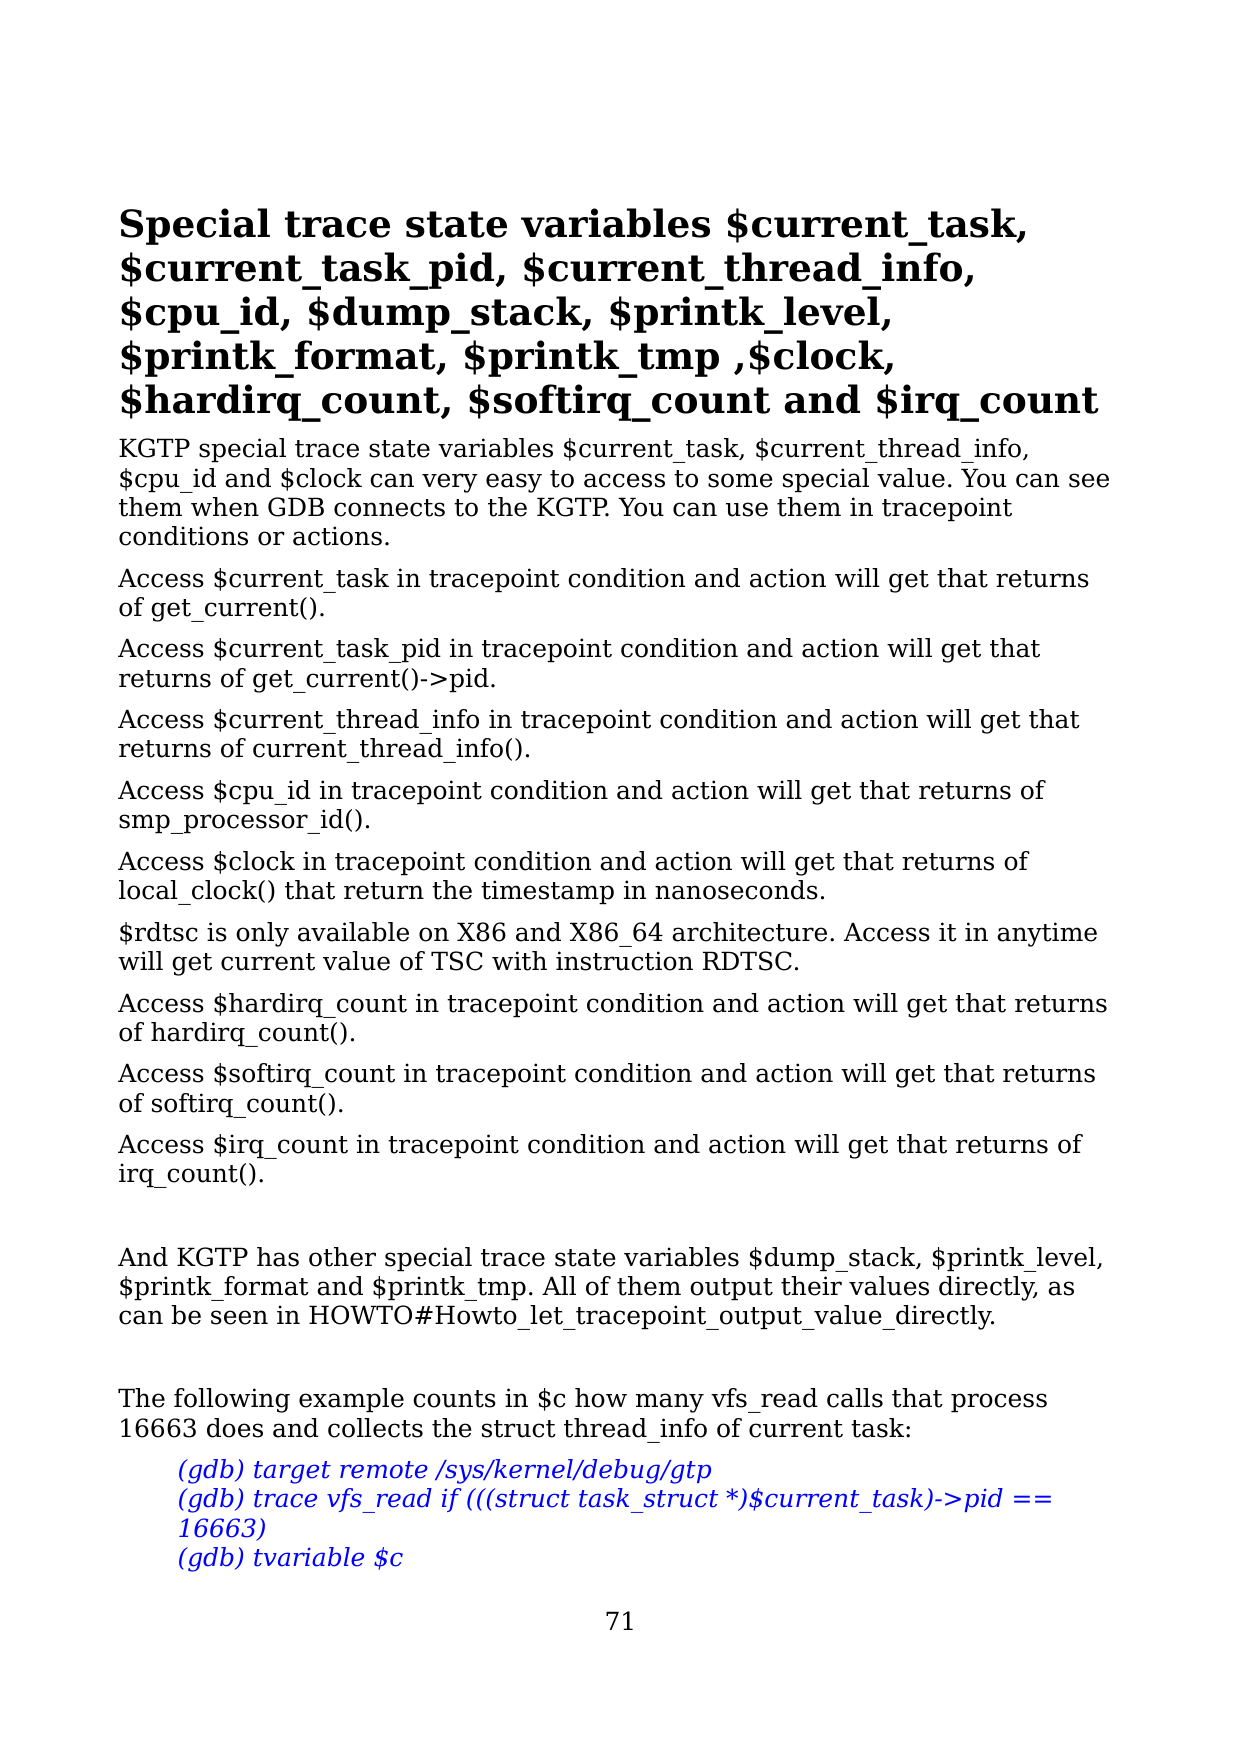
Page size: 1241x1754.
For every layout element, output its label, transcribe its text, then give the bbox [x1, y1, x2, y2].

text Access $cpu_id in tracepoint condition and action will get that returns of smp_processor_id(). [118, 776, 1122, 834]
text (gdb) target remote /sys/kernel/debug/gtp [177, 1455, 1063, 1484]
text (gdb) tvariable $c [177, 1543, 1063, 1572]
text (gdb) trace vfs_read if (((struct task_struct *)$current_task)->pid == 16663) [177, 1484, 1063, 1543]
text Access $irq_count in tracepoint condition and action will get that returns of irq_count(). [118, 1130, 1122, 1189]
text Access $hardirq_count in tracepoint condition and action will get that returns of hardirq_count(). [118, 989, 1122, 1047]
text Access $current_task in tracepoint condition and action will get that returns of get_current(). [118, 564, 1122, 622]
text Access $current_thread_info in tracepoint condition and action will get that returns of current_thread_info(). [118, 705, 1122, 764]
text And KGTP has other special trace state variables $dump_stack, $printk_level, $printk_format and $printk_tmp. All of them output their values directly, as can be seen in HOWTO#Howto_let_tracepoint_output_value_directly. [118, 1243, 1122, 1330]
text Access $current_task_pid in tracepoint condition and action will get that returns of get_current()->pid. [118, 634, 1122, 693]
text The following example counts in $c how many vfs_read calls that process 16663 does and collects the struct thread_info of current task: [118, 1384, 1122, 1443]
subtitle Special trace state variables $current_task, $current_task_pid, $current_thread_info, $cpu_id, $dump_stack, $printk_level, $printk_format, $printk_tmp ,$clock, $hardirq_count, $softirq_count and $irq_count [118, 202, 1122, 422]
text $rdtsc is only available on X86 and X86_64 architecture. Access it in anytime will get current value of TSC with instruction RDTSC. [118, 918, 1122, 976]
text KGTP special trace state variables $current_task, $current_thread_info, $cpu_id and $clock can very easy to access to some special value. You can see them when GDB connects to the KGTP. You can use them in tracepoint conditions or actions. [118, 434, 1122, 551]
text Access $clock in tracepoint condition and action will get that returns of local_clock() that return the timestamp in nanoseconds. [118, 847, 1122, 905]
text Access $softirq_count in tracepoint condition and action will get that returns of softirq_count(). [118, 1059, 1122, 1118]
